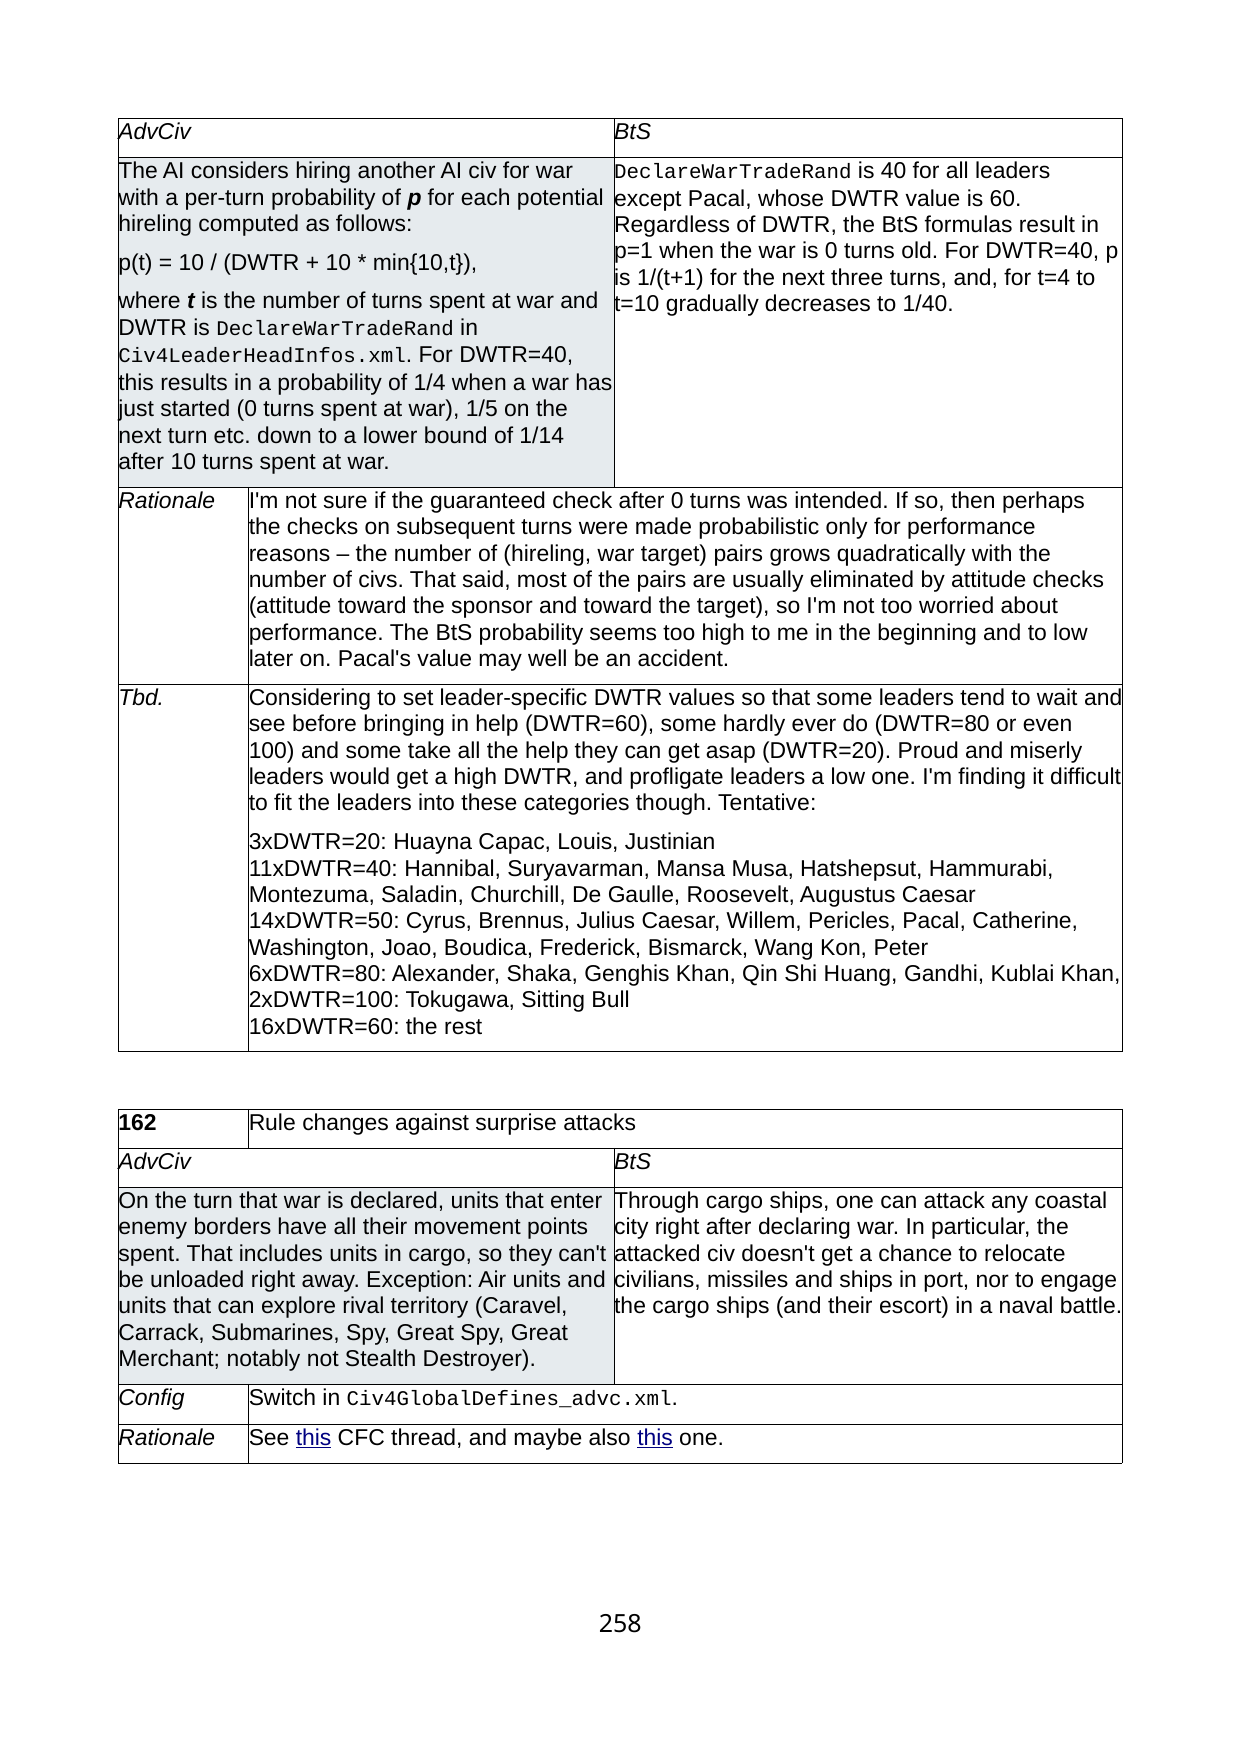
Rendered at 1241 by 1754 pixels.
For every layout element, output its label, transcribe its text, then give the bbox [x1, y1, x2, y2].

table_cell DeclareWarTradeRand is 40 for all leaders except Pacal, whose DWTR value is 60. Regardless of DWTR, the BtS formulas result in p=1 when the war is 0 turns old. For DWTR=40, p is 1/(t+1) for the next three turns, and, for t=4 to t=10 gradually decreases to 1/40. [615, 158, 1122, 487]
table_cell I'm not sure if the guaranteed check after 0 turns was intended. If so, then perhaps the checks on subsequent turns were made probabilistic only for performance reasons – the number of (hireling, war target) pairs grows quadratically with the number of civs. That said, most of the pairs are usually eliminated by attitude checks (attitude toward the sponsor and toward the target), so I'm not too worried about performance. The BtS probability seems too high to me in the beginning and to low later on. Pacal's value may well be an accident. [249, 488, 1122, 684]
table_cell See this CFC thread, and maybe also this one. [249, 1425, 1122, 1463]
table_cell Through cargo ships, one can attack any coastal city right after declaring war. In particular, the attacked civ doesn't get a chance to relocate civilians, missiles and ships in port, nor to engage the cargo ships (and their escort) in a naval battle. [615, 1188, 1122, 1384]
table_cell Config [119, 1385, 248, 1424]
table_cell Switch in Civ4GlobalDefines_advc.xml. [249, 1385, 1122, 1424]
table_cell AdvCiv [119, 119, 614, 157]
table_cell BtS [615, 1149, 1122, 1187]
table_cell On the turn that war is declared, units that enter enemy borders have all their movement points spent. That includes units in cargo, so they can't be unloaded right away. Exception: Air units and units that can explore rival territory (Caravel, Carrack, Submarines, Spy, Great Spy, Great Merchant; notably not Stealth Destroyer). [119, 1188, 614, 1384]
table_cell AdvCiv [119, 1149, 614, 1187]
table_cell Considering to set leader-specific DWTR values so that some leaders tend to wait and see before bringing in help (DWTR=60), some hardly ever do (DWTR=80 or even 100) and some take all the help they can get asap (DWTR=20). Proud and miserly leaders would get a high DWTR, and profligate leaders a low one. I'm finding it difficult to fit the leaders into these categories though. Tentative: 3xDWTR=20: Huayna Capac, Louis, Justinian 11xDWTR=40: Hannibal, Suryavarman, Mansa Musa, Hatshepsut, Hammurabi, Montezuma, Saladin, Churchill, De Gaulle, Roosevelt, Augustus Caesar 14xDWTR=50: Cyrus, Brennus, Julius Caesar, Willem, Pericles, Pacal, Catherine, Washington, Joao, Boudica, Frederick, Bismarck, Wang Kon, Peter 6xDWTR=80: Alexander, Shaka, Genghis Khan, Qin Shi Huang, Gandhi, Kublai Khan, 2xDWTR=100: Tokugawa, Sitting Bull 16xDWTR=60: the rest [249, 685, 1122, 1051]
table_cell BtS [615, 119, 1122, 157]
table_cell The AI considers hiring another AI civ for war with a per-turn probability of p for each potential hireling computed as follows: p(t) = 10 / (DWTR + 10 * min{10,t}), where t is the number of turns spent at war and DWTR is DeclareWarTradeRand in Civ4LeaderHeadInfos.xml. For DWTR=40, this results in a probability of 1/4 when a war has just started (0 turns spent at war), 1/5 on the next turn etc. down to a lower bound of 1/14 after 10 turns spent at war. [119, 158, 614, 487]
table_header Rule changes against surprise attacks [249, 1110, 1122, 1148]
table_cell Tbd. [119, 685, 248, 1051]
table_cell Rationale [119, 488, 248, 684]
table_cell Rationale [119, 1425, 248, 1463]
table_header 162 [119, 1110, 248, 1148]
